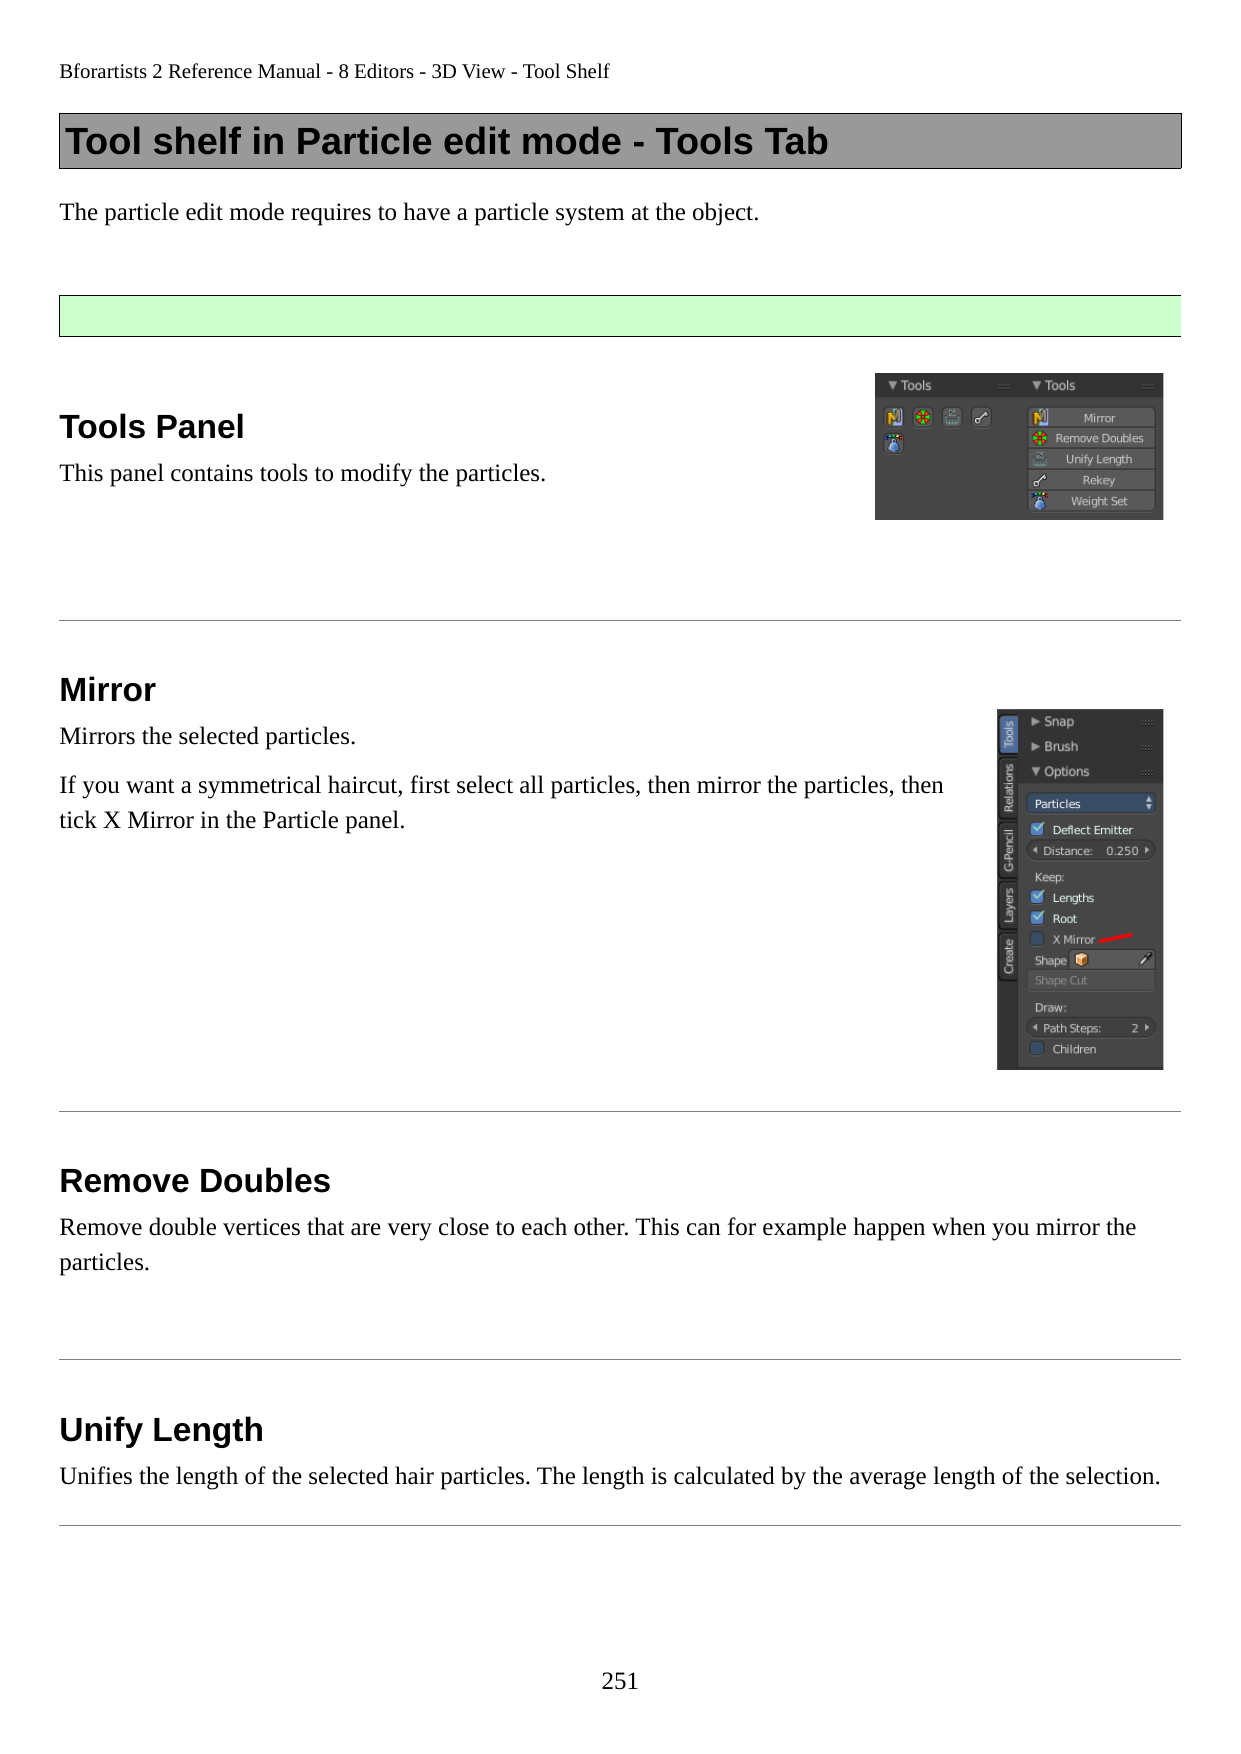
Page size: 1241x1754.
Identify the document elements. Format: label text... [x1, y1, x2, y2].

picture [996, 709, 1164, 1070]
text The particle edit mode requires to have a particle system at the object. [59, 197, 1181, 225]
text If you want a symmetrical haircut, first select all particles, then mirror the particles, then tick X Mirror in the Particle panel. [59, 771, 996, 834]
picture [875, 373, 1164, 520]
subtitle Tools Panel [59, 407, 875, 446]
subtitle Remove Doubles [59, 1161, 1181, 1200]
text Unifies the length of the selected hair particles. The length is calculated by the average length of the selection. [59, 1461, 1181, 1490]
text This panel contains tools to modify the particles. [59, 458, 875, 487]
text Remove double vertices that are very close to each other. This can for example happen when you mirror the particles. [59, 1212, 1181, 1276]
table_header Tool shelf in Particle edit mode - Tools Tab [60, 114, 1181, 168]
subtitle Mirror [59, 670, 1181, 709]
table_header [60, 296, 1181, 336]
subtitle [1164, 407, 1181, 446]
text Mirrors the selected particles. [59, 721, 996, 750]
subtitle Unify Length [59, 1410, 1181, 1448]
